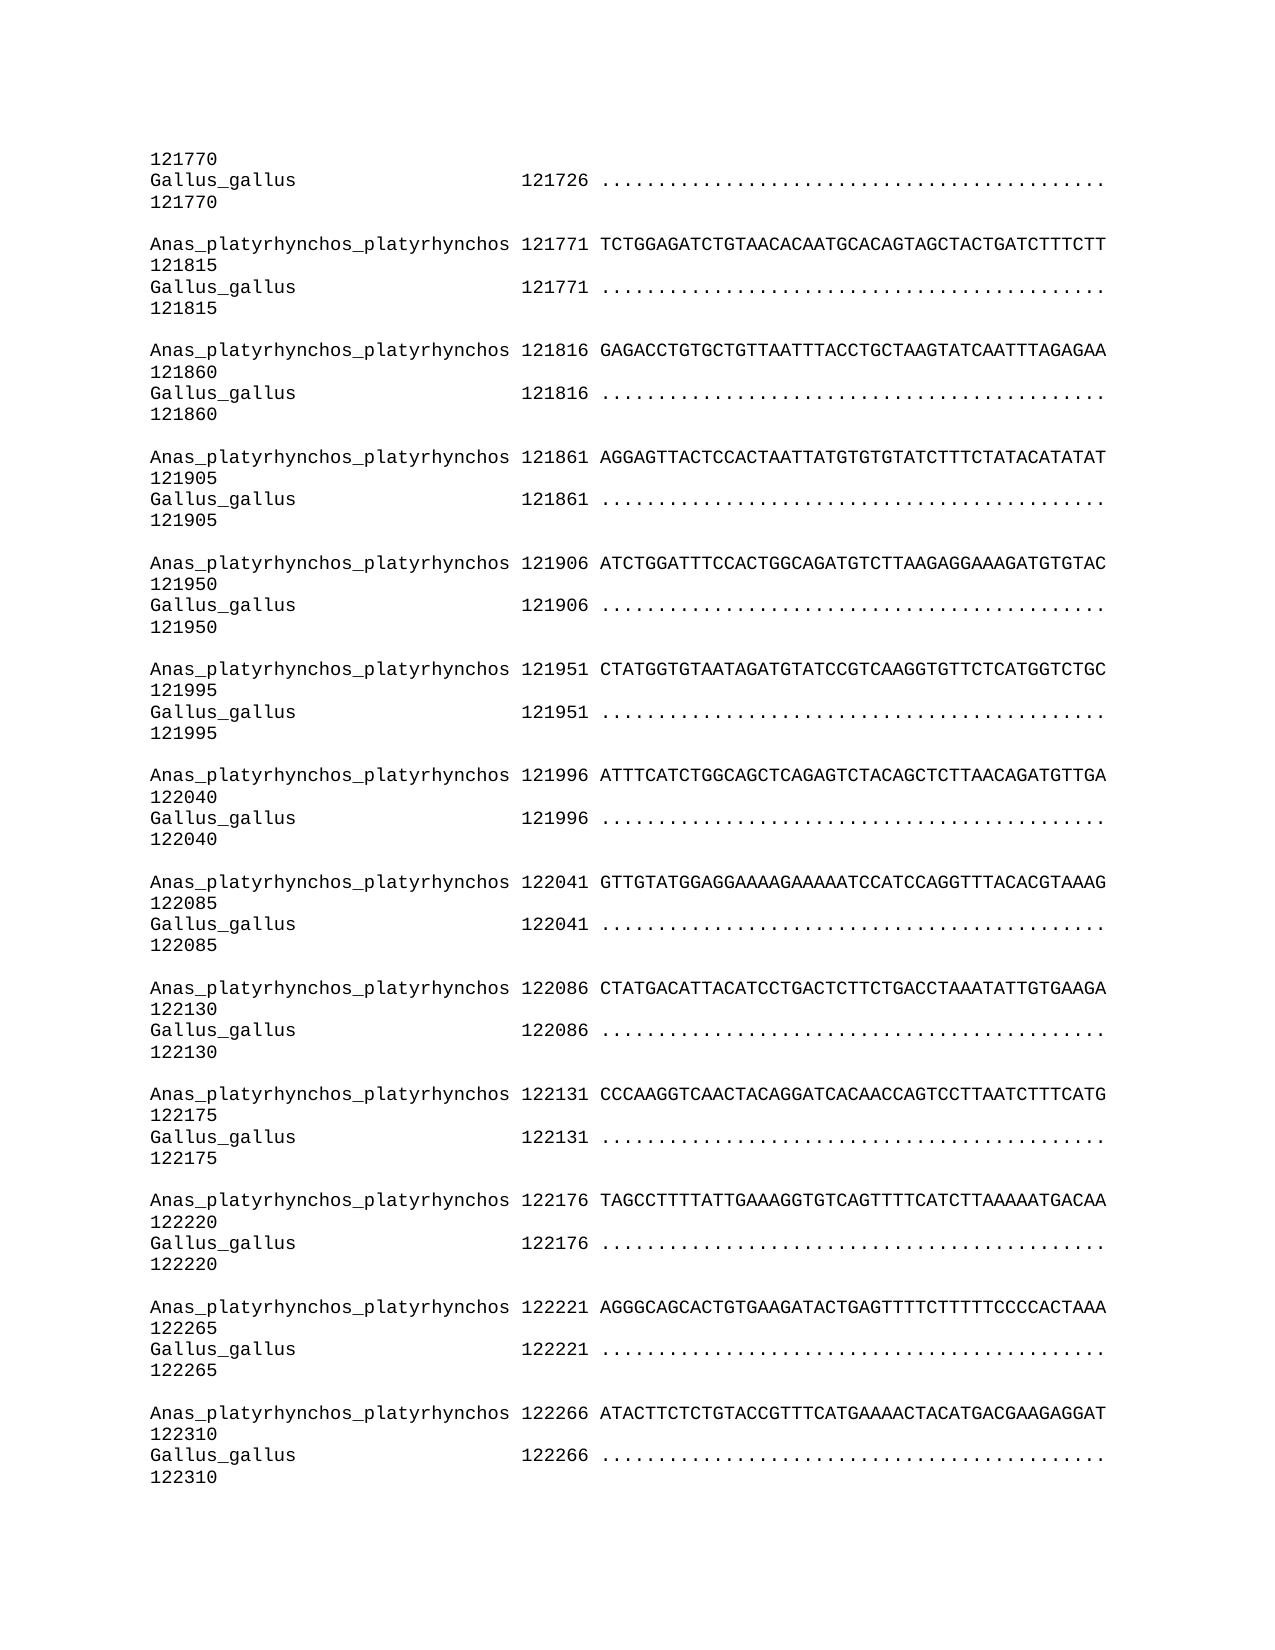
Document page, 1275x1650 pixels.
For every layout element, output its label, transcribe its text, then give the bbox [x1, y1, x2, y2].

text Gallus_gallus 121951 ............................................. 121995 [150, 702, 1125, 745]
text Gallus_gallus 122086 ............................................. 122130 [150, 1021, 1125, 1064]
text Gallus_gallus 122131 ............................................. 122175 [150, 1127, 1125, 1170]
text Gallus_gallus 121906 ............................................. 121950 [150, 596, 1125, 639]
text Gallus_gallus 121726 ............................................. 121770 [150, 171, 1125, 214]
text Anas_platyrhynchos_platyrhynchos 122266 ATACTTCTCTGTACCGTTTCATGAAAACTACATGACGAAGAGGAT 122310 [150, 1404, 1125, 1446]
text Anas_platyrhynchos_platyrhynchos 122086 CTATGACATTACATCCTGACTCTTCTGACCTAAATATTGTGAAGA 122130 [150, 979, 1125, 1021]
text Anas_platyrhynchos_platyrhynchos 121906 ATCTGGATTTCCACTGGCAGATGTCTTAAGAGGAAAGATGTGTAC 121950 [150, 554, 1125, 596]
text Gallus_gallus 122176 ............................................. 122220 [150, 1234, 1125, 1276]
text Anas_platyrhynchos_platyrhynchos 121816 GAGACCTGTGCTGTTAATTTACCTGCTAAGTATCAATTTAGAGAA 121860 [150, 341, 1125, 384]
text Gallus_gallus 121861 ............................................. 121905 [150, 490, 1125, 532]
text Anas_platyrhynchos_platyrhynchos 122176 TAGCCTTTTATTGAAAGGTGTCAGTTTTCATCTTAAAAATGACAA 122220 [150, 1191, 1125, 1234]
text Anas_platyrhynchos_platyrhynchos 122041 GTTGTATGGAGGAAAAGAAAAATCCATCCAGGTTTACACGTAAAG 122085 [150, 872, 1125, 915]
text Gallus_gallus 122221 ............................................. 122265 [150, 1340, 1125, 1382]
text Gallus_gallus 121996 ............................................. 122040 [150, 809, 1125, 851]
text 121770 [150, 150, 1125, 171]
text Anas_platyrhynchos_platyrhynchos 122221 AGGGCAGCACTGTGAAGATACTGAGTTTTCTTTTTCCCCACTAAA 122265 [150, 1297, 1125, 1340]
text Gallus_gallus 121816 ............................................. 121860 [150, 384, 1125, 426]
text Gallus_gallus 121771 ............................................. 121815 [150, 277, 1125, 320]
text Anas_platyrhynchos_platyrhynchos 121951 CTATGGTGTAATAGATGTATCCGTCAAGGTGTTCTCATGGTCTGC 121995 [150, 660, 1125, 702]
text Gallus_gallus 122041 ............................................. 122085 [150, 915, 1125, 957]
text Anas_platyrhynchos_platyrhynchos 121771 TCTGGAGATCTGTAACACAATGCACAGTAGCTACTGATCTTTCTT 121815 [150, 235, 1125, 277]
text Anas_platyrhynchos_platyrhynchos 122131 CCCAAGGTCAACTACAGGATCACAACCAGTCCTTAATCTTTCATG 122175 [150, 1085, 1125, 1127]
text Gallus_gallus 122266 ............................................. 122310 [150, 1446, 1125, 1489]
text Anas_platyrhynchos_platyrhynchos 121996 ATTTCATCTGGCAGCTCAGAGTCTACAGCTCTTAACAGATGTTGA 122040 [150, 766, 1125, 809]
text Anas_platyrhynchos_platyrhynchos 121861 AGGAGTTACTCCACTAATTATGTGTGTATCTTTCTATACATATAT 121905 [150, 447, 1125, 490]
